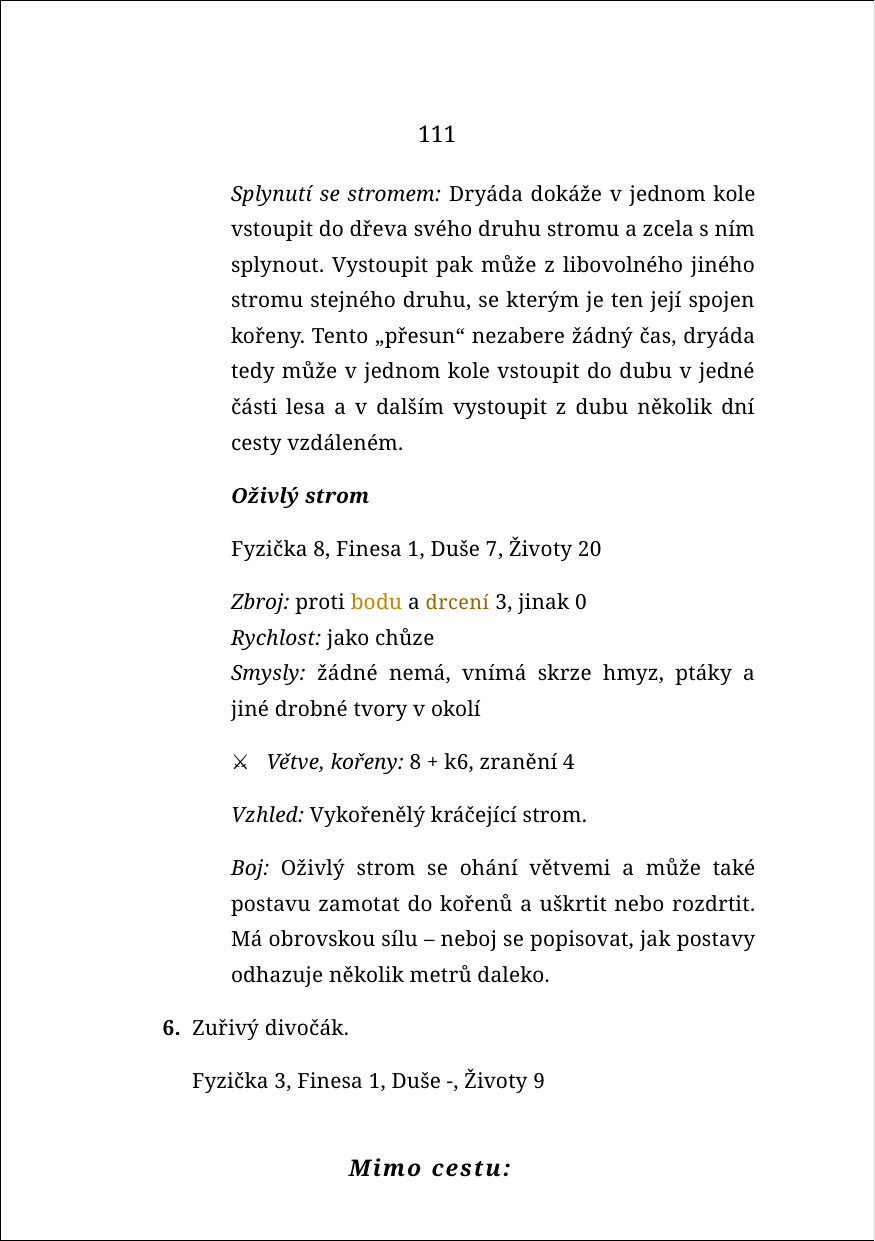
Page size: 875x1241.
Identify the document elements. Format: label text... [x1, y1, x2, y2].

list Zuřivý divočák. [162, 1013, 756, 1042]
list Splynutí se stromem: Dryáda dokáže v jednom kole vstoupit do dřeva svého druhu stromu a zcela s ním splynout. Vystoupit pak může z libovolného jiného stromu stejného druhu, se kterým je ten její spojen kořeny. Tento „přesun“ nezabere žádný čas, dryáda tedy může v jednom kole vstoupit do dubu v jedné části lesa a v dalším vystoupit z dubu několik dní cesty vzdáleném. [193, 179, 756, 456]
list ⚔ Větve, kořeny: 8 + k6, zranění 4 [193, 747, 756, 776]
list Boj: Oživlý strom se ohání větvemi a může také postavu zamotat do kořenů a uškrtit nebo rozdrtit. Má obrovskou sílu – neboj se popisovat, jak postavy odhazuje několik metrů daleko. [193, 853, 756, 988]
list Smysly: žádné nemá, vnímá skrze hmyz, ptáky a jiné drobné tvory v okolí [193, 658, 756, 722]
list Vzhled: Vykořenělý kráčející strom. [193, 800, 756, 829]
list Rychlost: jako chůze [193, 623, 756, 651]
list Fyzička 3, Finesa 1, Duše -, Životy 9 [162, 1067, 756, 1095]
list Fyzička 8, Finesa 1, Duše 7, Životy 20 [193, 534, 756, 562]
list Zbroj: proti bodu a drcení 3, jinak 0 [193, 587, 756, 616]
list Oživlý strom [193, 481, 756, 509]
